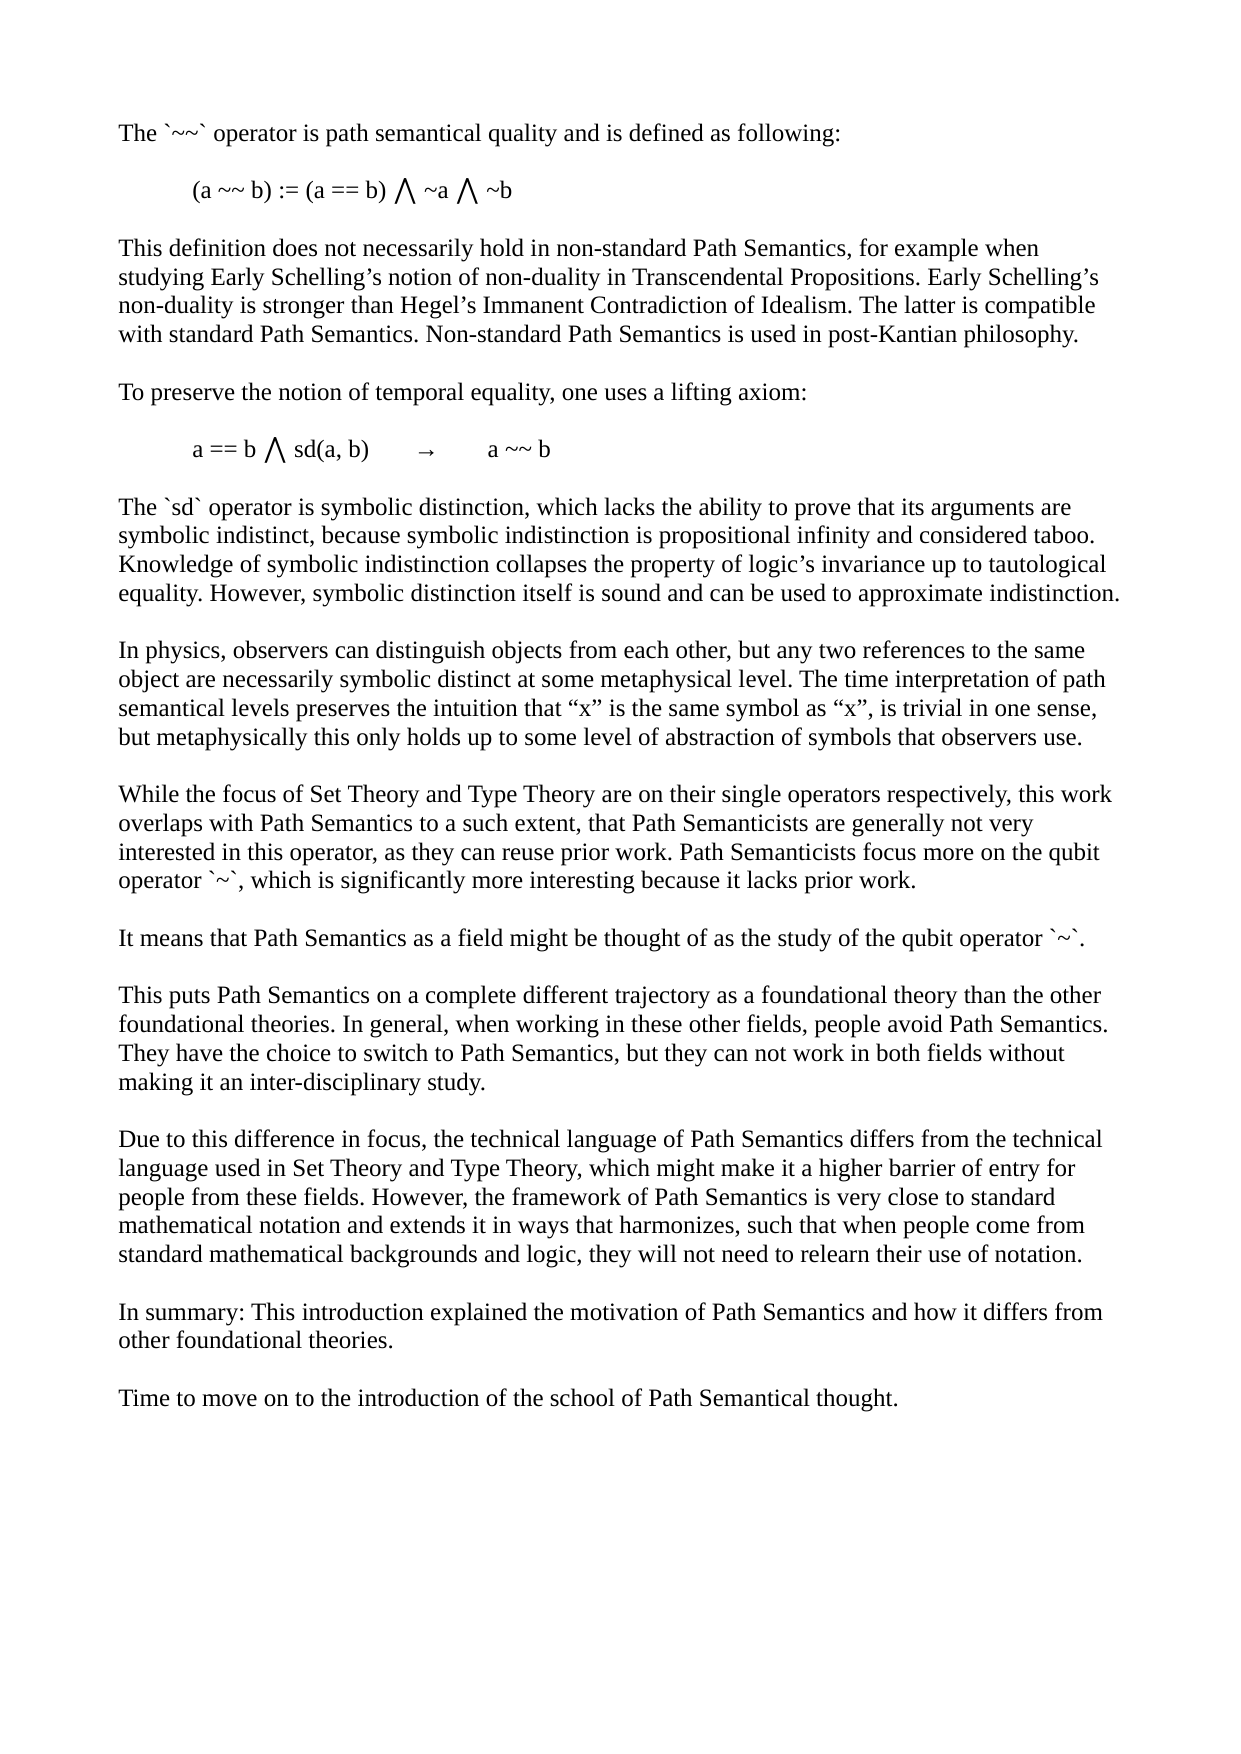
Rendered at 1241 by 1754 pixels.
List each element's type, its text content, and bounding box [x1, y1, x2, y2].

text It means that Path Semantics as a field might be thought of as the study of the qubit operator `~`. [118, 923, 1122, 952]
text The `~~` operator is path semantical quality and is defined as following: [118, 118, 1122, 147]
text (a ~~ b) := (a == b) ⋀ ~a ⋀ ~b [118, 176, 1122, 204]
text The `sd` operator is symbolic distinction, which lacks the ability to prove that its arguments are symbolic indistinct, because symbolic indistinction is propositional infinity and considered taboo. Knowledge of symbolic indistinction collapses the property of logic’s invariance up to tautological equality. However, symbolic distinction itself is sound and can be used to approximate indistinction. [118, 492, 1122, 607]
text In summary: This introduction explained the motivation of Path Semantics and how it differs from other foundational theories. [118, 1297, 1122, 1354]
text a == b ⋀ sd(a, b) → a ~~ b [118, 434, 1122, 463]
text In physics, observers can distinguish objects from each other, but any two references to the same object are necessarily symbolic distinct at some metaphysical level. The time interpretation of path semantical levels preserves the intuition that “x” is the same symbol as “x”, is trivial in one sense, but metaphysically this only holds up to some level of abstraction of symbols that observers use. [118, 636, 1122, 751]
text Time to move on to the introduction of the school of Path Semantical thought. [118, 1383, 1122, 1412]
text Due to this difference in focus, the technical language of Path Semantics differs from the technical language used in Set Theory and Type Theory, which might make it a higher barrier of entry for people from these fields. However, the framework of Path Semantics is very close to standard mathematical notation and extends it in ways that harmonizes, such that when people come from standard mathematical backgrounds and logic, they will not need to relearn their use of notation. [118, 1124, 1122, 1268]
text This puts Path Semantics on a complete different trajectory as a foundational theory than the other foundational theories. In general, when working in these other fields, people avoid Path Semantics. They have the choice to switch to Path Semantics, but they can not work in both fields without making it an inter-disciplinary study. [118, 981, 1122, 1096]
text While the focus of Set Theory and Type Theory are on their single operators respectively, this work overlaps with Path Semantics to a such extent, that Path Semanticists are generally not very interested in this operator, as they can reuse prior work. Path Semanticists focus more on the qubit operator `~`, which is significantly more interesting because it lacks prior work. [118, 779, 1122, 894]
text To preserve the notion of temporal equality, one uses a lifting axiom: [118, 377, 1122, 406]
text This definition does not necessarily hold in non-standard Path Semantics, for example when studying Early Schelling’s notion of non-duality in Transcendental Propositions. Early Schelling’s non-duality is stronger than Hegel’s Immanent Contradiction of Idealism. The latter is compatible with standard Path Semantics. Non-standard Path Semantics is used in post-Kantian philosophy. [118, 233, 1122, 348]
